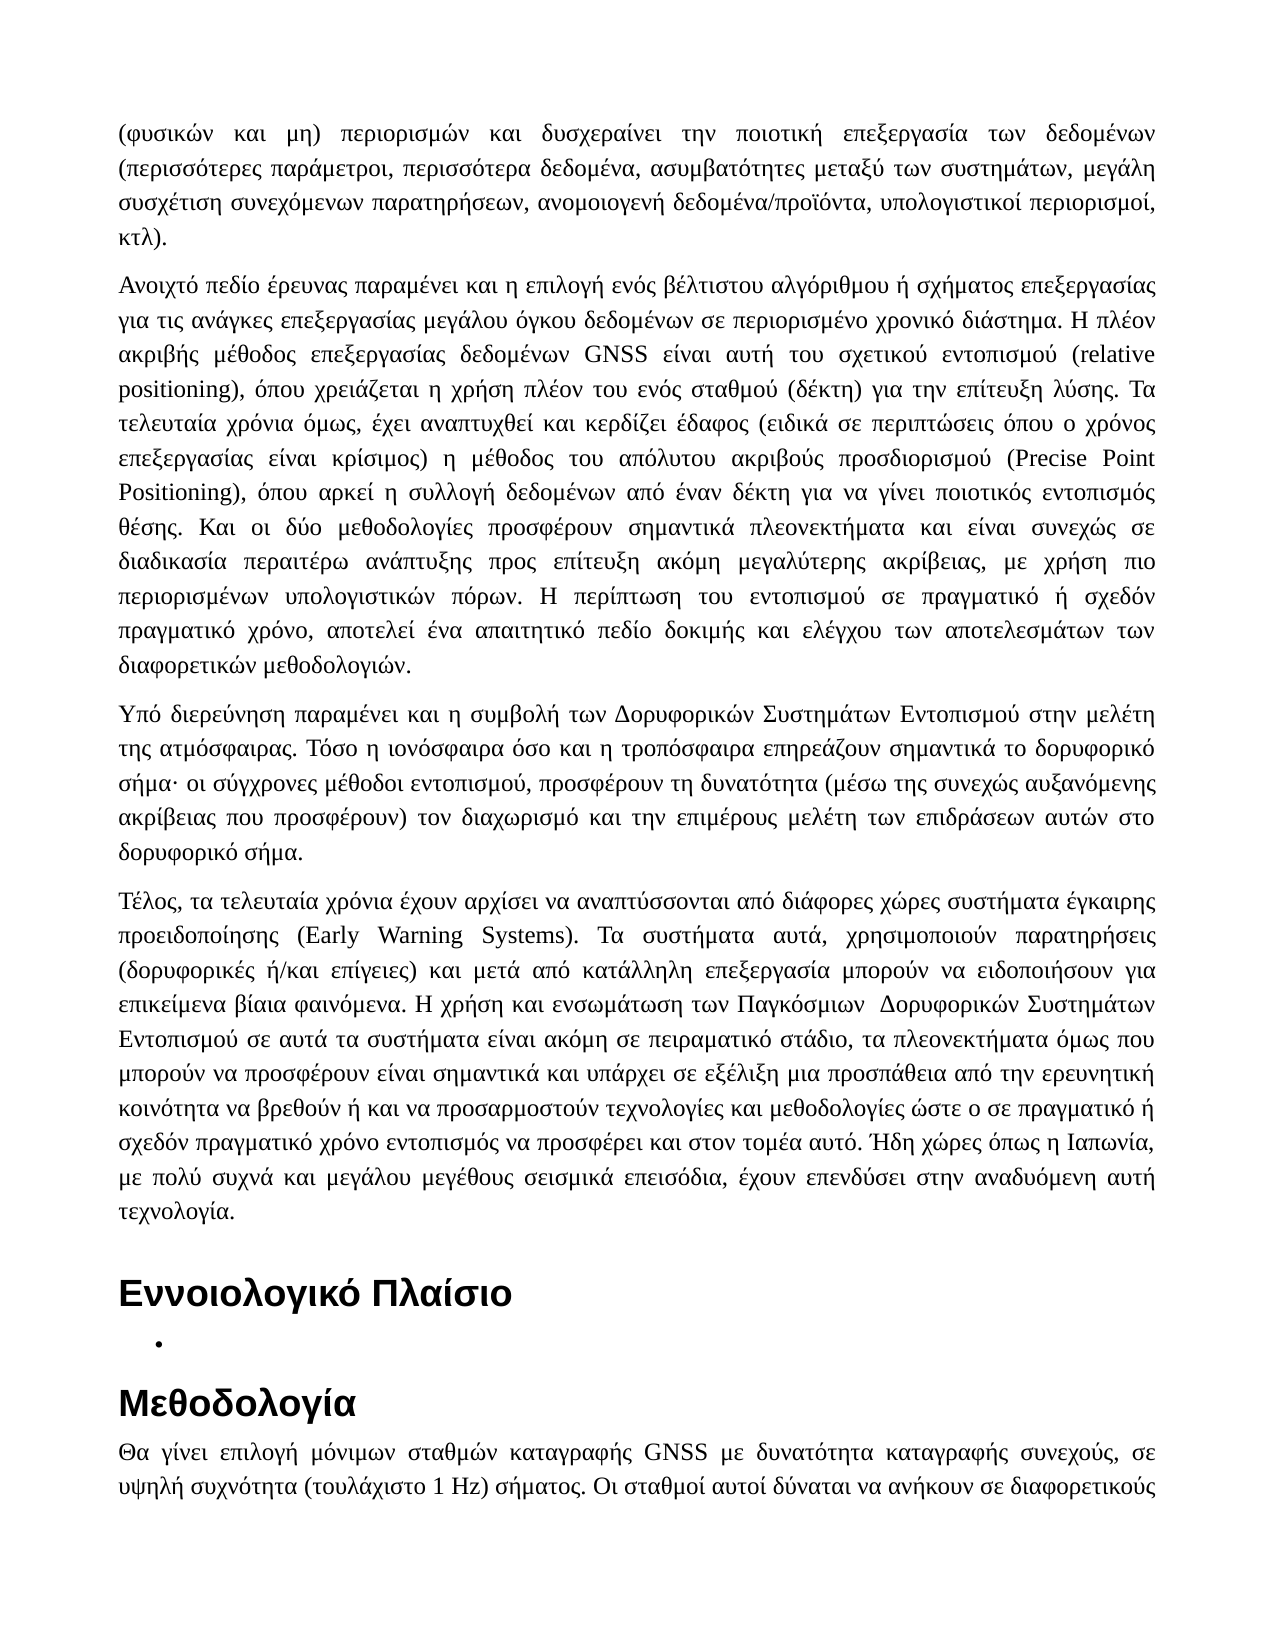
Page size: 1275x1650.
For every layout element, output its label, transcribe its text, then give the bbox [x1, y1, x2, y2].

text Τέλος, τα τελευταία χρόνια έχουν αρχίσει να αναπτύσσονται από διάφορες χώρες συστήματα έγκαιρης προειδοποίησης (Early Warning Systems). Τα συστήματα αυτά, χρησιμοποιούν παρατηρήσεις (δορυφορικές ή/και επίγειες) και μετά από κατάλληλη επεξεργασία μπορούν να ειδοποιήσουν για επικείμενα βίαια φαινόμενα. Η χρήση και ενσωμάτωση των Παγκόσμιων Δορυφορικών Συστημάτων Εντοπισμού σε αυτά τα συστήματα είναι ακόμη σε πειραματικό στάδιο, τα πλεονεκτήματα όμως που μπορούν να προσφέρουν είναι σημαντικά και υπάρχει σε εξέλιξη μια προσπάθεια από την ερευνητική κοινότητα να βρεθούν ή και να προσαρμοστούν τεχνολογίες και μεθοδολογίες ώστε ο σε πραγματικό ή σχεδόν πραγματικό χρόνο εντοπισμός να προσφέρει και στον τομέα αυτό. Ήδη χώρες όπως η Ιαπωνία, με πολύ συχνά και μεγάλου μεγέθους σεισμικά επεισόδια, έχουν επενδύσει στην αναδυόμενη αυτή τεχνολογία. [118, 886, 1157, 1225]
text Ανοιχτό πεδίο έρευνας παραμένει και η επιλογή ενός βέλτιστου αλγόριθμου ή σχήματος επεξεργασίας για τις ανάγκες επεξεργασίας μεγάλου όγκου δεδομένων σε περιορισμένο χρονικό διάστημα. Η πλέον ακριβής μέθοδος επεξεργασίας δεδομένων GNSS είναι αυτή του σχετικού εντοπισμού (relative positioning), όπου χρειάζεται η χρήση πλέον του ενός σταθμού (δέκτη) για την επίτευξη λύσης. Τα τελευταία χρόνια όμως, έχει αναπτυχθεί και κερδίζει έδαφος (ειδικά σε περιπτώσεις όπου ο χρόνος επεξεργασίας είναι κρίσιμος) η μέθοδος του απόλυτου ακριβούς προσδιορισμού (Precise Point Positioning), όπου αρκεί η συλλογή δεδομένων από έναν δέκτη για να γίνει ποιοτικός εντοπισμός θέσης. Και οι δύο μεθοδολογίες προσφέρουν σημαντικά πλεονεκτήματα και είναι συνεχώς σε διαδικασία περαιτέρω ανάπτυξης προς επίτευξη ακόμη μεγαλύτερης ακρίβειας, με χρήση πιο περιορισμένων υπολογιστικών πόρων. Η περίπτωση του εντοπισμού σε πραγματικό ή σχεδόν πραγματικό χρόνο, αποτελεί ένα απαιτητικό πεδίο δοκιμής και ελέγχου των αποτελεσμάτων των διαφορετικών μεθοδολογιών. [118, 271, 1157, 679]
text Υπό διερεύνηση παραμένει και η συμβολή των Δορυφορικών Συστημάτων Εντοπισμού στην μελέτη της ατμόσφαιρας. Τόσο η ιονόσφαιρα όσο και η τροπόσφαιρα επηρεάζουν σημαντικά το δορυφορικό σήμα· οι σύγχρονες μέθοδοι εντοπισμού, προσφέρουν τη δυνατότητα (μέσω της συνεχώς αυξανόμενης ακρίβειας που προσφέρουν) τον διαχωρισμό και την επιμέρους μελέτη των επιδράσεων αυτών στο δορυφορικό σήμα. [118, 699, 1157, 866]
text (φυσικών και μη) περιορισμών και δυσχεραίνει την ποιοτική επεξεργασία των δεδομένων (περισσότερες παράμετροι, περισσότερα δεδομένα, ασυμβατότητες μεταξύ των συστημάτων, μεγάλη συσχέτιση συνεχόμενων παρατηρήσεων, ανομοιογενή δεδομένα/προϊόντα, υπολογιστικοί περιορισμοί, κτλ). [118, 118, 1157, 250]
subtitle Εννοιολογικό Πλαίσιο [118, 1270, 1157, 1314]
subtitle Μεθοδολογία [118, 1381, 1157, 1424]
text Θα γίνει επιλογή μόνιμων σταθμών καταγραφής GNSS με δυνατότητα καταγραφής συνεχούς, σε υψηλή συχνότητα (τουλάχιστο 1 Hz) σήματος. Οι σταθμοί αυτοί δύναται να ανήκουν σε διαφορετικούς [118, 1437, 1157, 1500]
